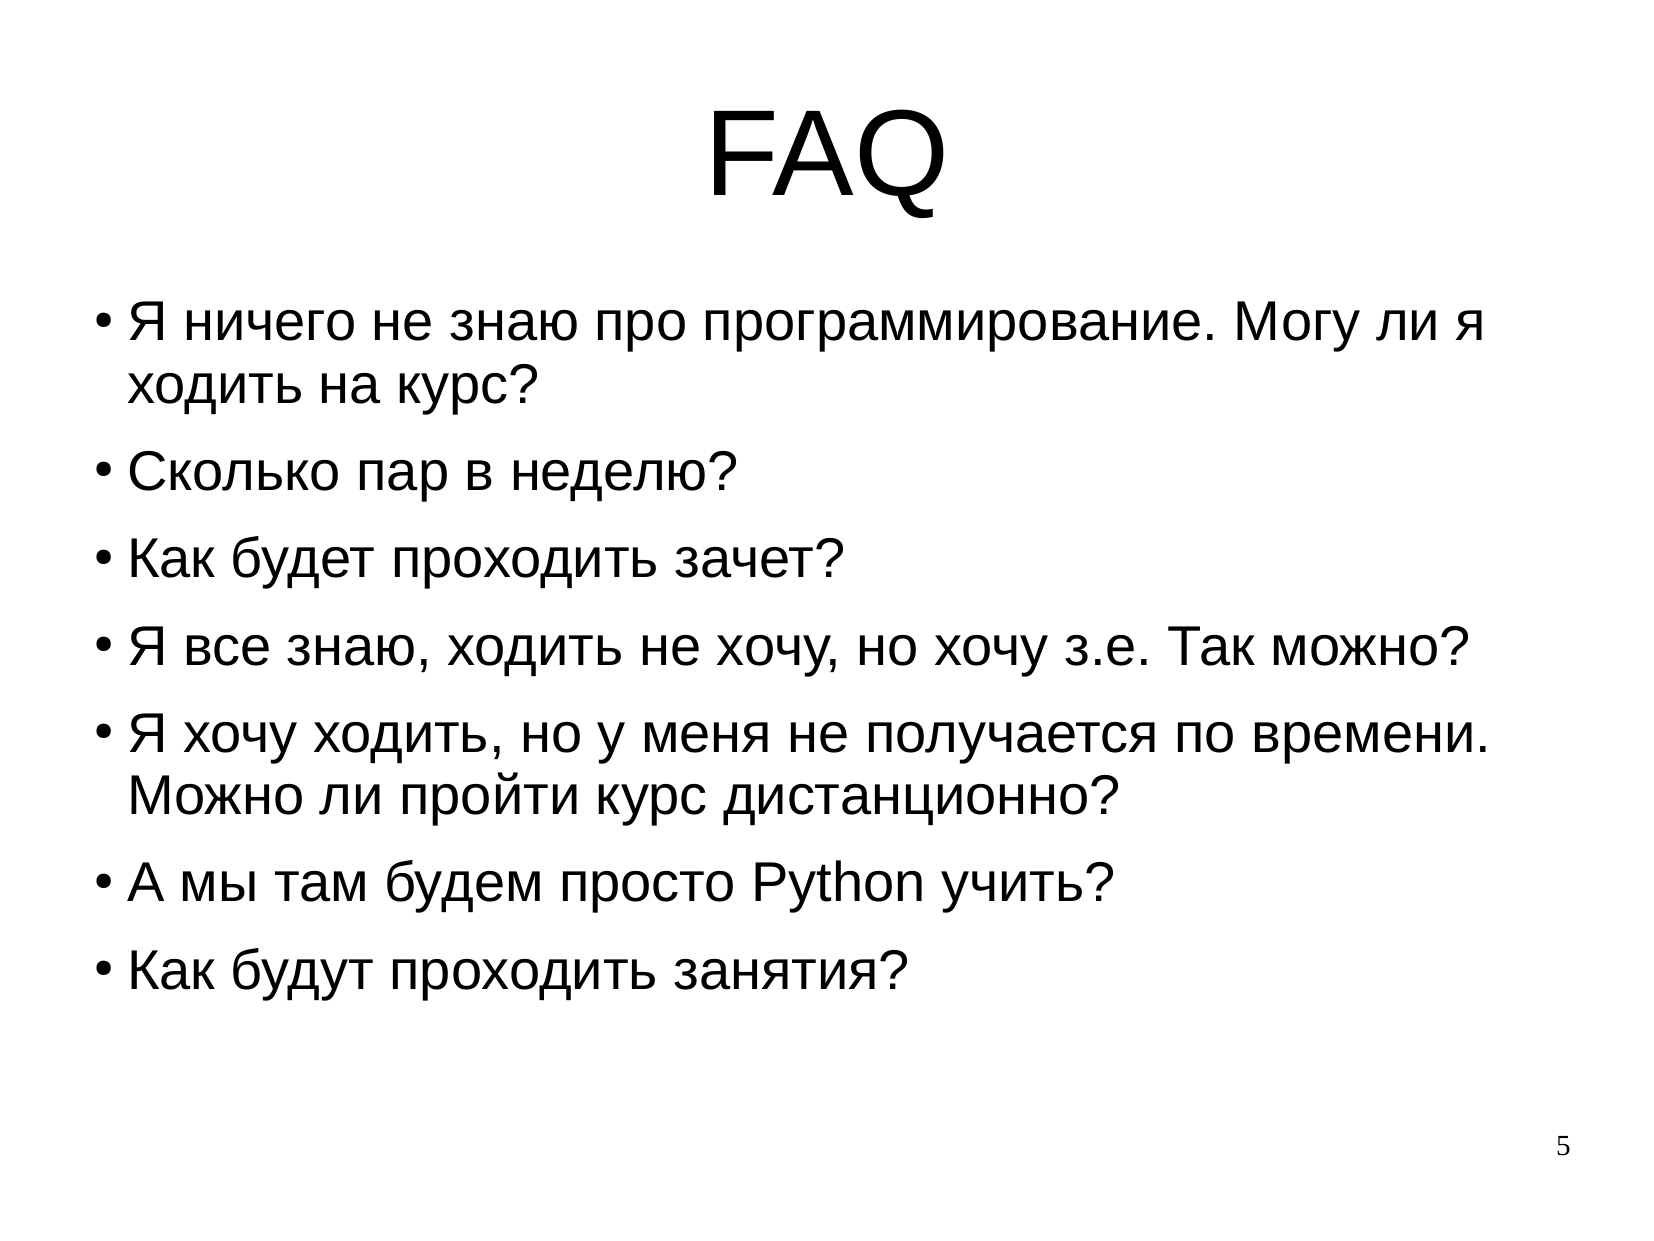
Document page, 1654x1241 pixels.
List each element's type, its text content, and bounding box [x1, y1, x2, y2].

title FAQ [82, 49, 1571, 257]
list Я ничего не знаю про программирование. Могу ли я ходить на курс? Сколько пар в неделю? Как будет проходить зачет? Я все знаю, ходить не хочу, но хочу з.е. Так можно? Я хочу ходить, но у меня не получается по времени. Можно ли пройти курс дистанционно? А мы там будем просто Python учить? Как будут проходить занятия? [82, 290, 1571, 1010]
